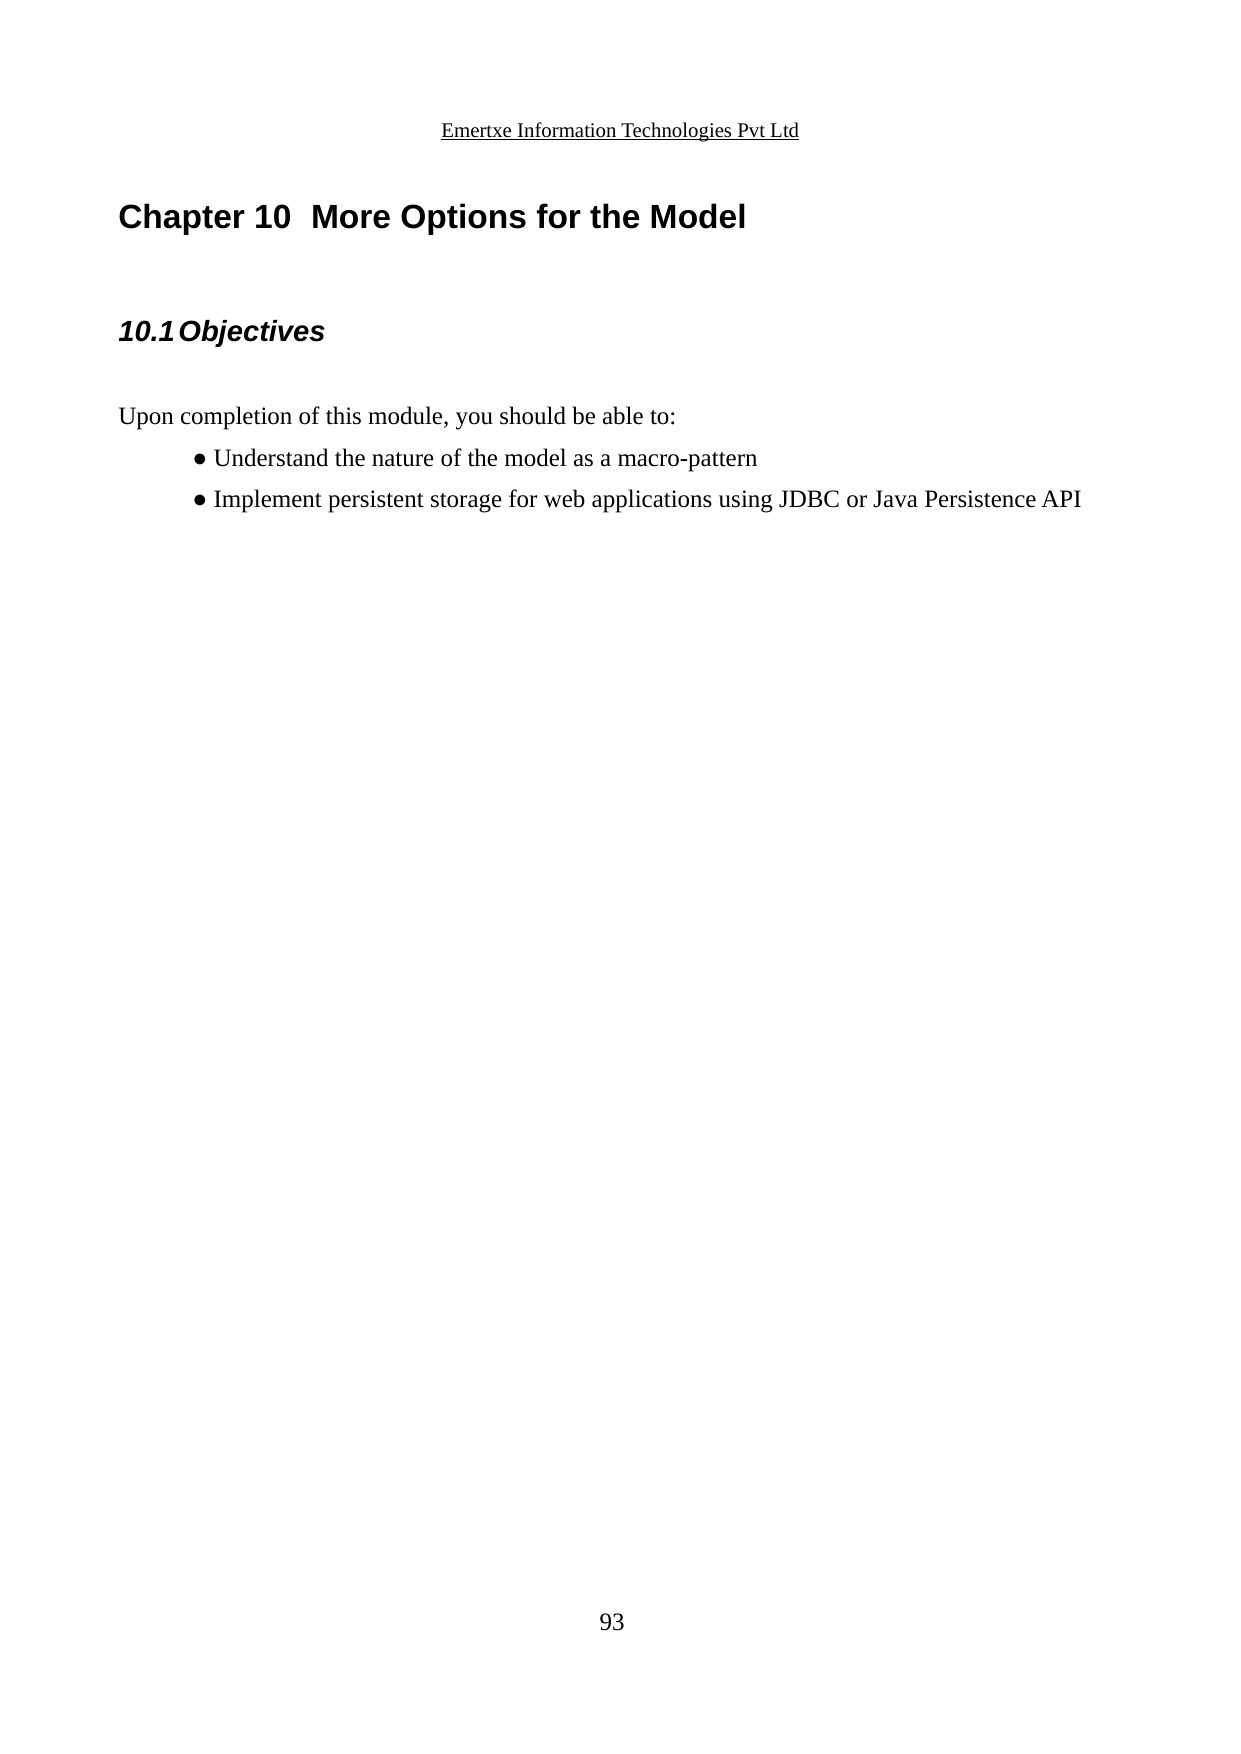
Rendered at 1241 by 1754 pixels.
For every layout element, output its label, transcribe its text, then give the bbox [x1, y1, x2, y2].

text ● Understand the nature of the model as a macro-pattern [118, 443, 1122, 471]
subtitle Objectives [118, 314, 1122, 348]
subtitle More Options for the Model [118, 197, 1122, 235]
text ● Implement persistent storage for web applications using JDBC or Java Persistence API [118, 484, 1122, 513]
text Upon completion of this module, you should be able to: [118, 401, 1122, 430]
